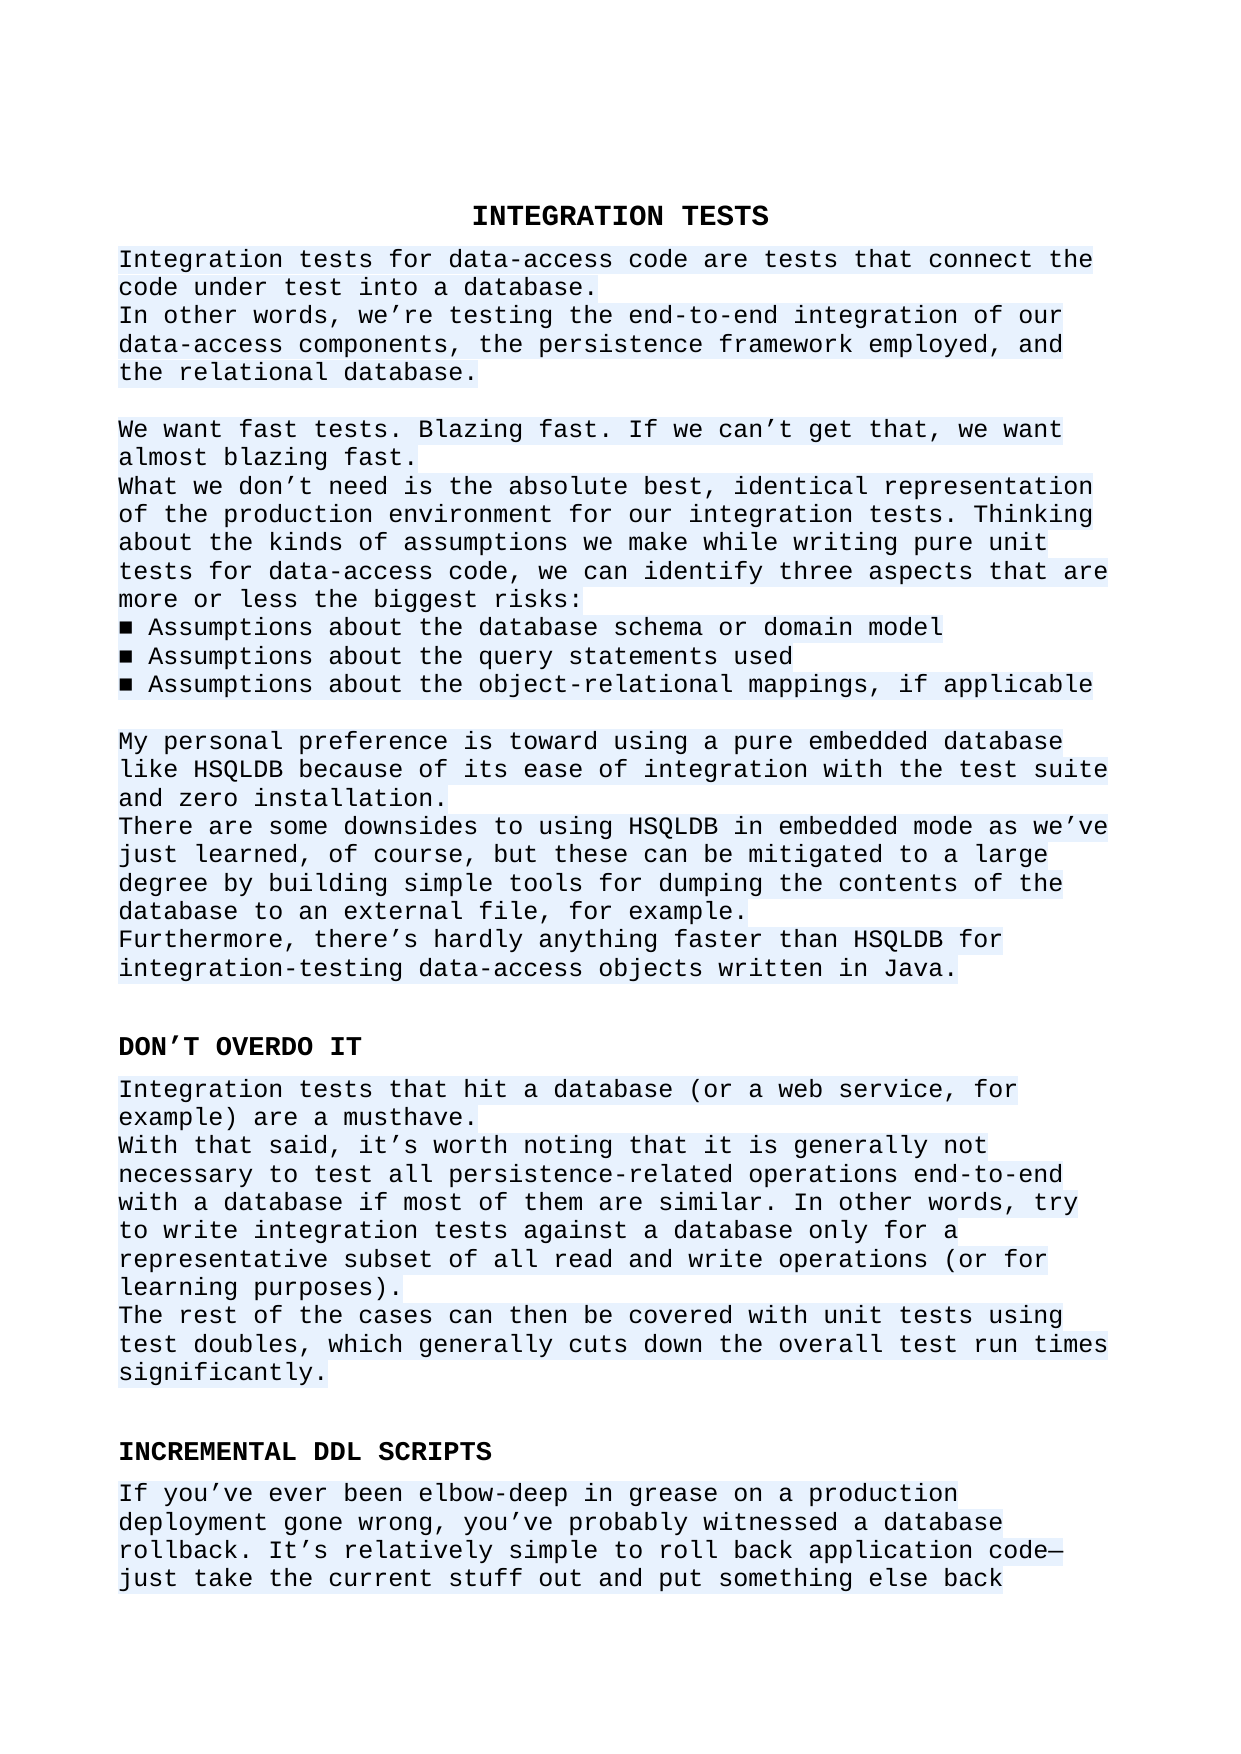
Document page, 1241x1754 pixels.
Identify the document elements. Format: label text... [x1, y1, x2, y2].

text ■ Assumptions about the query statements used [118, 643, 1122, 672]
subtitle DON’T OVERDO IT [118, 1033, 1122, 1064]
text We want fast tests. Blazing fast. If we can’t get that, we want almost blazing fast. [118, 417, 1122, 473]
text There are some downsides to using HSQLDB in embedded mode as we’ve just learned, of course, but these can be mitigated to a large degree by building simple tools for dumping the contents of the database to an external file, for example. [118, 814, 1122, 927]
text With that said, it’s worth noting that it is generally not necessary to test all persistence-related operations end-to-end with a database if most of them are similar. In other words, try to write integration tests against a database only for a representative subset of all read and write operations (or for learning purposes). [118, 1133, 1122, 1303]
text My personal preference is toward using a pure embedded database like HSQLDB because of its ease of integration with the test suite and zero installation. [118, 729, 1122, 814]
text In other words, we’re testing the end-to-end integration of our data-access components, the persistence framework employed, and the relational database. [118, 303, 1122, 388]
subtitle INCREMENTAL DDL SCRIPTS [118, 1438, 1122, 1468]
text Furthermore, there’s hardly anything faster than HSQLDB for integration-testing data-access objects written in Java. [118, 927, 1122, 984]
text Integration tests for data-access code are tests that connect the code under test into a database. [118, 246, 1122, 303]
subtitle INTEGRATION TESTS [118, 201, 1122, 234]
text Integration tests that hit a database (or a web service, for example) are a musthave. [118, 1076, 1122, 1133]
text ■ Assumptions about the database schema or domain model [118, 615, 1122, 643]
text ■ Assumptions about the object-relational mappings, if applicable [118, 672, 1122, 700]
text The rest of the cases can then be covered with unit tests using test doubles, which generally cuts down the overall test run times significantly. [118, 1303, 1122, 1388]
text If you’ve ever been elbow-deep in grease on a production deployment gone wrong, you’ve probably witnessed a database rollback. It’s relatively simple to roll back application code—just take the current stuff out and put something else back [118, 1481, 1122, 1594]
text What we don’t need is the absolute best, identical representation of the production environment for our integration tests. Thinking about the kinds of assumptions we make while writing pure unit tests for data-access code, we can identify three aspects that are more or less the biggest risks: [118, 473, 1122, 615]
